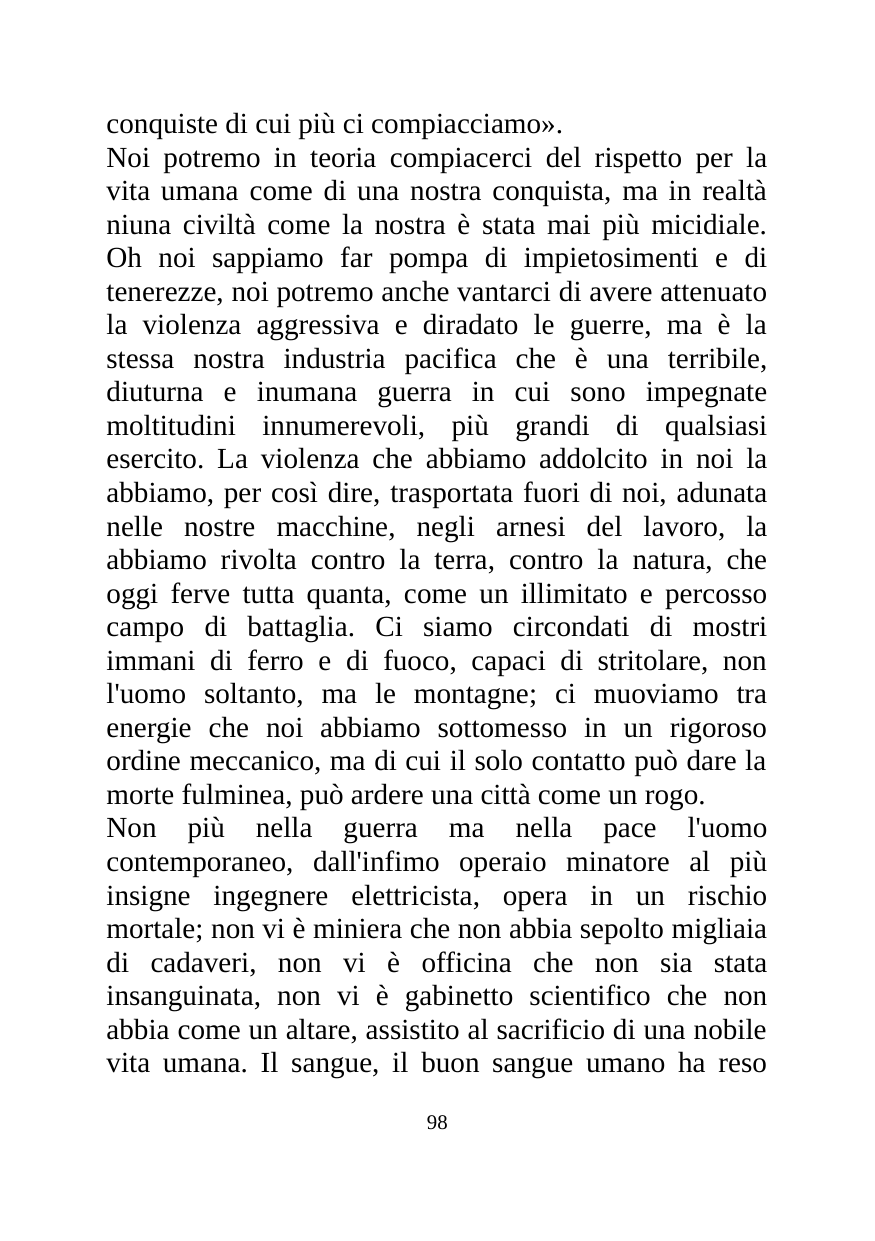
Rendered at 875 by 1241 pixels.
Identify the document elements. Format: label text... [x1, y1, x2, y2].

text conquiste di cui più ci compiacciamo». [106, 106, 768, 140]
text Noi potremo in teoria compiacerci del rispetto per la vita umana come di una nostra conquista, ma in realtà niuna civiltà come la nostra è stata mai più micidiale. Oh noi sappiamo far pompa di impietosimenti e di tenerezze, noi potremo anche vantarci di avere attenuato la violenza aggressiva e diradato le guerre, ma è la stessa nostra industria pacifica che è una terribile, diuturna e inumana guerra in cui sono impegnate moltitudini innumerevoli, più grandi di qualsiasi esercito. La violenza che abbiamo addolcito in noi la abbiamo, per così dire, trasportata fuori di noi, adunata nelle nostre macchine, negli arnesi del lavoro, la abbiamo rivolta contro la terra, contro la natura, che oggi ferve tutta quanta, come un illimitato e percosso campo di battaglia. Ci siamo circondati di mostri immani di ferro e di fuoco, capaci di stritolare, non l'uomo soltanto, ma le montagne; ci muoviamo tra energie che noi abbiamo sottomesso in un rigoroso ordine meccanico, ma di cui il solo contatto può dare la morte fulminea, può ardere una città come un rogo. [106, 140, 768, 811]
text Non più nella guerra ma nella pace l'uomo contemporaneo, dall'infimo operaio minatore al più insigne ingegnere elettricista, opera in un rischio mortale; non vi è miniera che non abbia sepolto migliaia di cadaveri, non vi è officina che non sia stata insanguinata, non vi è gabinetto scientifico che non abbia come un altare, assistito al sacrificio di una nobile vita umana. Il sangue, il buon sangue umano ha reso [106, 811, 768, 1079]
